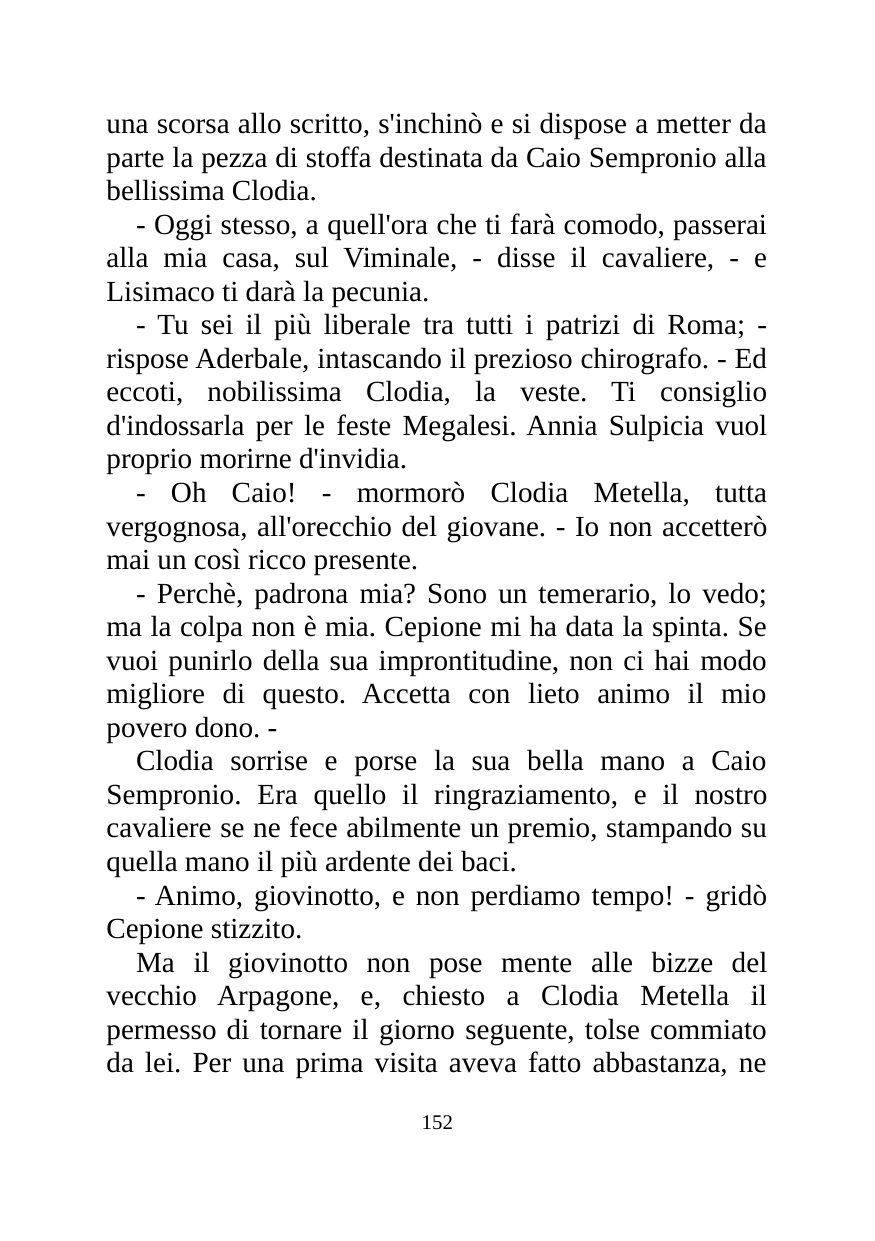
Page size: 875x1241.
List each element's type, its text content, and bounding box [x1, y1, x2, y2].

text Clodia sorrise e porse la sua bella mano a Caio Sempronio. Era quello il ringraziamento, e il nostro cavaliere se ne fece abilmente un premio, stampando su quella mano il più ardente dei baci. [106, 743, 768, 878]
text - Tu sei il più liberale tra tutti i patrizi di Roma; - rispose Aderbale, intascando il prezioso chirografo. - Ed eccoti, nobilissima Clodia, la veste. Ti consiglio d'indossarla per le feste Megalesi. Annia Sulpicia vuol proprio morirne d'invidia. [106, 307, 768, 475]
text - Animo, giovinotto, e non perdiamo tempo! - gridò Cepione stizzito. [106, 878, 768, 945]
text - Oh Caio! - mormorò Clodia Metella, tutta vergognosa, all'orecchio del giovane. - Io non accetterò mai un così ricco presente. [106, 475, 768, 576]
text - Perchè, padrona mia? Sono un temerario, lo vedo; ma la colpa non è mia. Cepione mi ha data la spinta. Se vuoi punirlo della sua improntitudine, non ci hai modo migliore di questo. Accetta con lieto animo il mio povero dono. - [106, 576, 768, 743]
text Ma il giovinotto non pose mente alle bizze del vecchio Arpagone, e, chiesto a Clodia Metella il permesso di tornare il giorno seguente, tolse commiato da lei. Per una prima visita aveva fatto abbastanza, ne [106, 945, 768, 1079]
text una scorsa allo scritto, s'inchinò e si dispose a metter da parte la pezza di stoffa destinata da Caio Sempronio alla bellissima Clodia. [106, 106, 768, 207]
text - Oggi stesso, a quell'ora che ti farà comodo, passerai alla mia casa, sul Viminale, - disse il cavaliere, - e Lisimaco ti darà la pecunia. [106, 207, 768, 307]
